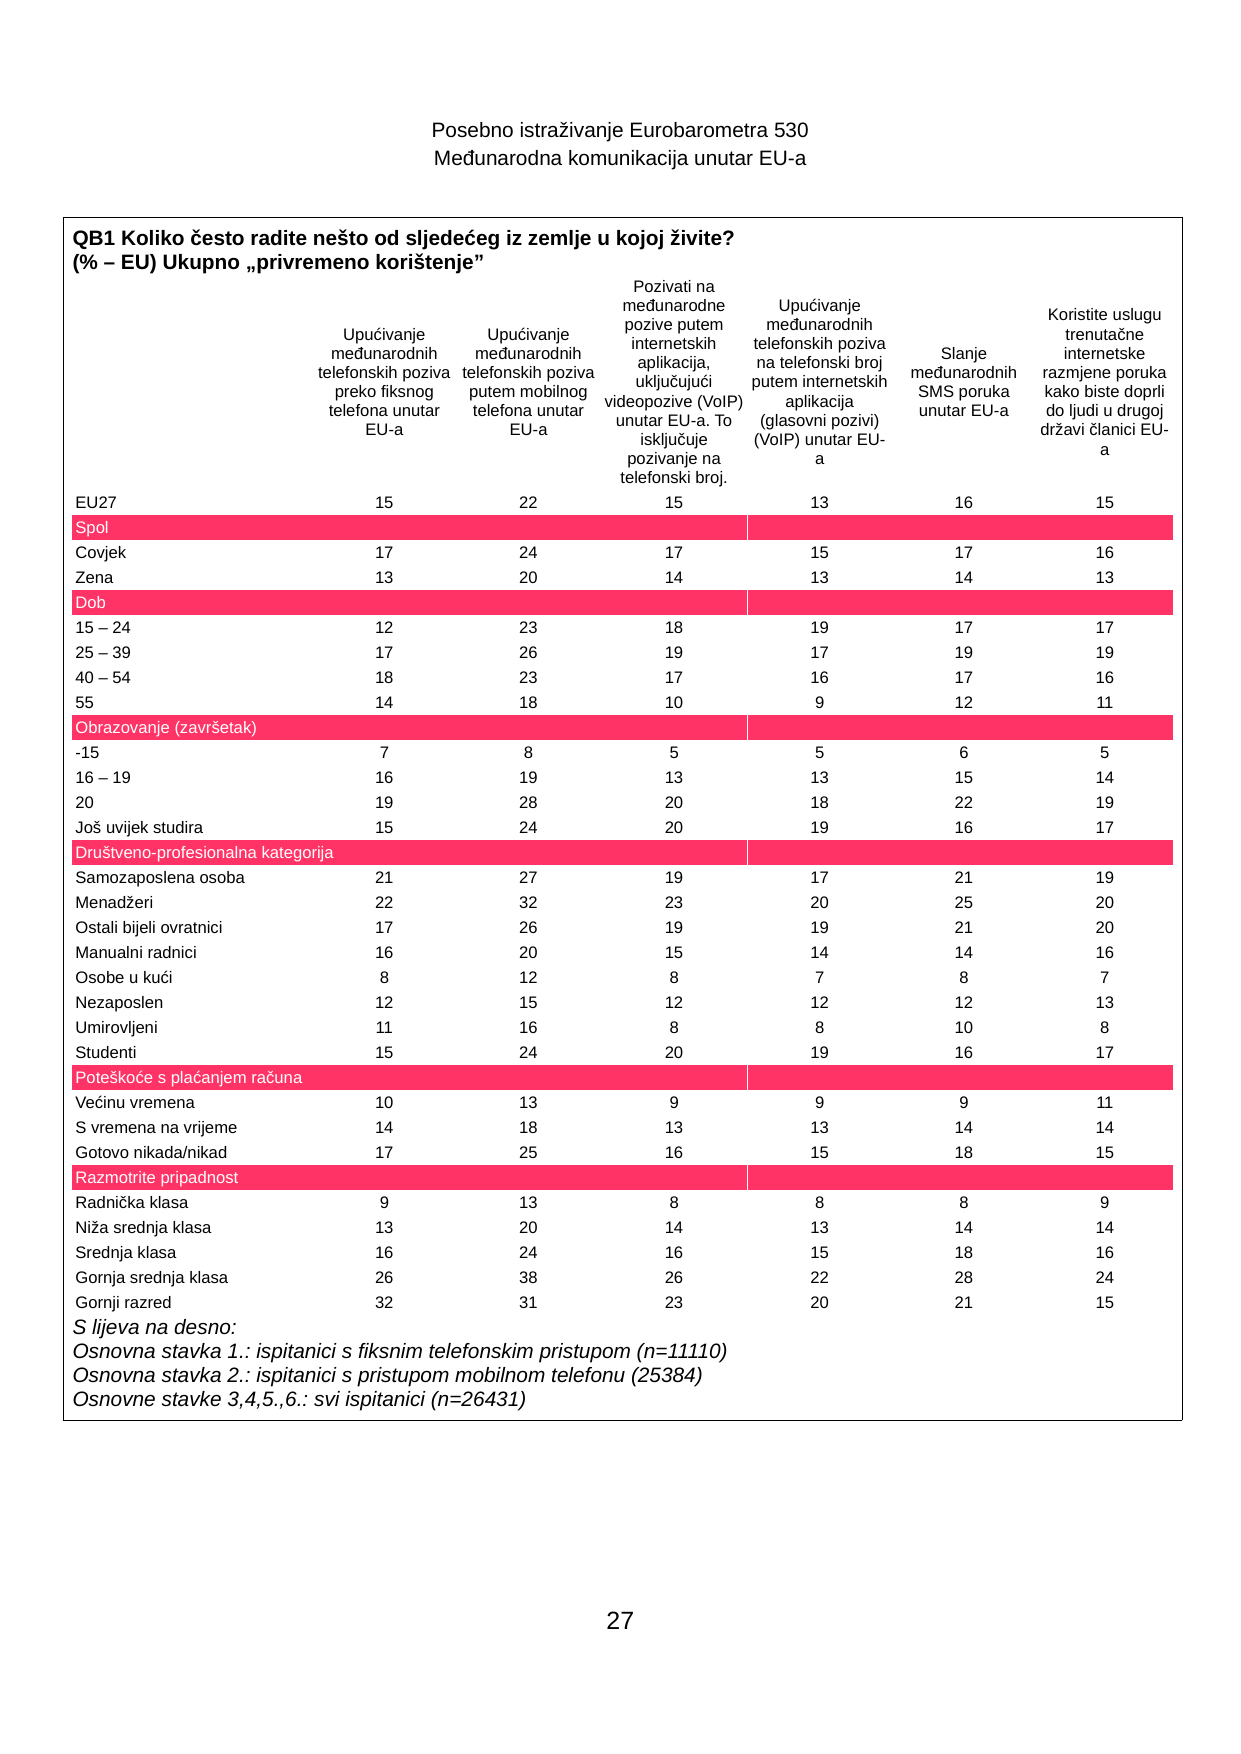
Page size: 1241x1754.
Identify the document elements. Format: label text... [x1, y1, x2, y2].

table_cell 24 [456, 1240, 600, 1265]
table_cell 38 [456, 1265, 600, 1290]
table_cell 13 [456, 1090, 600, 1115]
table_cell 17 [748, 640, 892, 665]
table_cell Gotovo nikada/nikad [72, 1140, 312, 1165]
table_cell 17 [1036, 815, 1173, 840]
table_cell 9 [892, 1090, 1036, 1115]
table_cell 15 [748, 1240, 892, 1265]
table_cell 22 [312, 890, 456, 915]
table_cell 20 [600, 790, 747, 815]
table_cell 8 [748, 1190, 892, 1215]
table_cell 15 [312, 490, 456, 515]
table_cell 20 [456, 1215, 600, 1240]
table_header Upućivanje međunarodnih telefonskih poziva putem mobilnog telefona unutar EU-a [456, 274, 600, 490]
table_cell 20 [600, 815, 747, 840]
table_cell 14 [312, 1115, 456, 1140]
text (% – EU) Ukupno „privremeno korištenje” [72, 249, 1173, 273]
table_cell 17 [1036, 615, 1173, 640]
table_cell 8 [600, 965, 747, 990]
table_cell 9 [1036, 1190, 1173, 1215]
table_header Slanje međunarodnih SMS poruka unutar EU-a [892, 274, 1036, 490]
table_cell S vremena na vrijeme [72, 1115, 312, 1140]
table_cell 7 [312, 740, 456, 765]
table_cell 28 [892, 1265, 1036, 1290]
table_cell 26 [456, 915, 600, 940]
table_cell 16 [892, 490, 1036, 515]
table_cell 15 [312, 1040, 456, 1065]
table_cell 8 [892, 1190, 1036, 1215]
table_cell 14 [892, 1215, 1036, 1240]
table_cell 23 [600, 1290, 747, 1315]
table_cell 31 [456, 1290, 600, 1315]
table_header Pozivati na međunarodne pozive putem internetskih aplikacija, uključujući videopozive (VoIP) unutar EU-a. To isključuje pozivanje na telefonski broj. [600, 274, 747, 490]
table_cell [748, 1065, 892, 1090]
table_cell 23 [600, 890, 747, 915]
table_cell 8 [600, 1015, 747, 1040]
table_cell [1036, 515, 1173, 540]
table_cell 18 [456, 1115, 600, 1140]
table_cell 17 [312, 540, 456, 565]
table_cell 15 [748, 540, 892, 565]
table_cell Manualni radnici [72, 940, 312, 965]
table_cell 24 [456, 540, 600, 565]
table_cell [892, 1065, 1036, 1090]
table_cell EU27 [72, 490, 312, 515]
table_cell 9 [312, 1190, 456, 1215]
table_cell 19 [600, 915, 747, 940]
table_cell [600, 1165, 747, 1190]
table_cell 13 [748, 765, 892, 790]
table_cell 55 [72, 690, 312, 715]
table_cell 15 [600, 490, 747, 515]
table_cell 15 [1036, 1290, 1173, 1315]
table_cell 40 – 54 [72, 665, 312, 690]
table_header [72, 274, 312, 490]
table_cell Gornja srednja klasa [72, 1265, 312, 1290]
table_cell 19 [312, 790, 456, 815]
table_cell Još uvijek studira [72, 815, 312, 840]
table_cell 12 [892, 690, 1036, 715]
table_cell 16 [1036, 1240, 1173, 1265]
table_cell 8 [748, 1015, 892, 1040]
table_cell 18 [748, 790, 892, 815]
table_cell 14 [892, 1115, 1036, 1140]
table_cell 20 [456, 940, 600, 965]
table_cell [1036, 840, 1173, 865]
table_cell 16 [312, 940, 456, 965]
table_cell 15 [456, 990, 600, 1015]
table_cell 16 [312, 1240, 456, 1265]
text QB1 Koliko često radite nešto od sljedećeg iz zemlje u kojoj živite? [72, 226, 1173, 249]
table_cell 5 [600, 740, 747, 765]
table_cell 15 [312, 815, 456, 840]
table_cell 19 [1036, 640, 1173, 665]
table_cell Poteškoće s plaćanjem računa [72, 1065, 600, 1090]
table_cell 20 [748, 890, 892, 915]
table_cell 24 [456, 1040, 600, 1065]
table_cell 24 [456, 815, 600, 840]
table_cell 12 [892, 990, 1036, 1015]
text S lijeva na desno: [72, 1315, 1173, 1339]
table_cell 15 – 24 [72, 615, 312, 640]
table_cell 19 [600, 865, 747, 890]
table_cell Spol [72, 515, 600, 540]
table_cell -15 [72, 740, 312, 765]
table_cell 14 [600, 565, 747, 590]
table_cell 16 [892, 1040, 1036, 1065]
table_cell 13 [456, 1190, 600, 1215]
table_cell 20 [748, 1290, 892, 1315]
table_cell 21 [312, 865, 456, 890]
table_cell 12 [312, 615, 456, 640]
table_cell 18 [312, 665, 456, 690]
table_cell 27 [456, 865, 600, 890]
table_cell 15 [1036, 490, 1173, 515]
table_cell 16 [312, 765, 456, 790]
table_cell 16 [600, 1240, 747, 1265]
table_cell 14 [600, 1215, 747, 1240]
table_cell Većinu vremena [72, 1090, 312, 1115]
table_header Upućivanje međunarodnih telefonskih poziva preko fiksnog telefona unutar EU-a [312, 274, 456, 490]
table_cell 17 [892, 540, 1036, 565]
table_cell 20 [456, 565, 600, 590]
table_cell 16 [600, 1140, 747, 1165]
table_cell 20 [1036, 915, 1173, 940]
table_cell 8 [892, 965, 1036, 990]
table_cell Razmotrite pripadnost [72, 1165, 600, 1190]
table_cell 19 [600, 640, 747, 665]
table_cell Ostali bijeli ovratnici [72, 915, 312, 940]
table_cell 22 [748, 1265, 892, 1290]
table_cell 19 [748, 1040, 892, 1065]
table_cell [1036, 590, 1173, 615]
table_cell 17 [600, 540, 747, 565]
table_cell 26 [312, 1265, 456, 1290]
table_cell 17 [892, 615, 1036, 640]
table_cell Radnička klasa [72, 1190, 312, 1215]
table_cell Samozaposlena osoba [72, 865, 312, 890]
table_cell 15 [892, 765, 1036, 790]
table_cell 16 [1036, 940, 1173, 965]
table_cell 10 [312, 1090, 456, 1115]
table_cell 10 [892, 1015, 1036, 1040]
table_cell 5 [748, 740, 892, 765]
table_cell 23 [456, 615, 600, 640]
table_cell 16 [748, 665, 892, 690]
table_cell 8 [456, 740, 600, 765]
table_cell 17 [312, 915, 456, 940]
table_cell 17 [600, 665, 747, 690]
table_cell [892, 515, 1036, 540]
table_cell Covjek [72, 540, 312, 565]
table_cell 14 [892, 565, 1036, 590]
table_cell 6 [892, 740, 1036, 765]
table_cell [1036, 1065, 1173, 1090]
table_cell [748, 1165, 892, 1190]
table_cell [600, 840, 747, 865]
table_cell 17 [748, 865, 892, 890]
table_cell Studenti [72, 1040, 312, 1065]
table_cell 19 [456, 765, 600, 790]
table_cell [748, 515, 892, 540]
table_cell 15 [600, 940, 747, 965]
table_cell 18 [600, 615, 747, 640]
table_header Koristite uslugu trenutačne internetske razmjene poruka kako biste doprli do ljudi u drugoj državi članici EU-a [1036, 274, 1173, 490]
table_cell 7 [748, 965, 892, 990]
table_cell Društveno-profesionalna kategorija [72, 840, 600, 865]
table_cell 5 [1036, 740, 1173, 765]
table_cell 21 [892, 1290, 1036, 1315]
table_cell [600, 515, 747, 540]
table_cell 9 [600, 1090, 747, 1115]
table_cell [1036, 1165, 1173, 1190]
table_cell [600, 1065, 747, 1090]
table_cell 11 [312, 1015, 456, 1040]
table_cell [748, 590, 892, 615]
table_cell 19 [748, 915, 892, 940]
table_cell 10 [600, 690, 747, 715]
table_cell 14 [1036, 765, 1173, 790]
table_cell 16 [1036, 665, 1173, 690]
table_cell 16 [456, 1015, 600, 1040]
table_cell 14 [1036, 1215, 1173, 1240]
table_cell [892, 840, 1036, 865]
table_cell Umirovljeni [72, 1015, 312, 1040]
table_cell 17 [312, 640, 456, 665]
table_cell 7 [1036, 965, 1173, 990]
table_cell [600, 715, 747, 740]
table_cell [748, 715, 892, 740]
table_cell 13 [312, 1215, 456, 1240]
table_cell 13 [312, 565, 456, 590]
table_cell 22 [456, 490, 600, 515]
table_cell Nezaposlen [72, 990, 312, 1015]
table_cell 19 [1036, 865, 1173, 890]
text Osnovna stavka 2.: ispitanici s pristupom mobilnom telefonu (25384) [72, 1363, 1173, 1387]
table_cell 17 [892, 665, 1036, 690]
table_cell 18 [892, 1140, 1036, 1165]
table_cell [892, 1165, 1036, 1190]
table_cell Niža srednja klasa [72, 1215, 312, 1240]
table_cell 11 [1036, 1090, 1173, 1115]
table_cell 13 [600, 1115, 747, 1140]
table_cell 24 [1036, 1265, 1173, 1290]
table_cell 19 [748, 815, 892, 840]
table_cell 19 [748, 615, 892, 640]
table_cell 13 [748, 1215, 892, 1240]
table_cell 13 [1036, 990, 1173, 1015]
table_cell 18 [892, 1240, 1036, 1265]
table_cell 22 [892, 790, 1036, 815]
table_cell 16 [892, 815, 1036, 840]
table_cell 26 [600, 1265, 747, 1290]
table_cell 12 [312, 990, 456, 1015]
table_cell [892, 590, 1036, 615]
table_cell 18 [456, 690, 600, 715]
table_cell 13 [748, 490, 892, 515]
table_cell [748, 840, 892, 865]
table_cell Menadžeri [72, 890, 312, 915]
table_cell 21 [892, 915, 1036, 940]
table_cell [1036, 715, 1173, 740]
table_cell 28 [456, 790, 600, 815]
table_cell Zena [72, 565, 312, 590]
table_cell 13 [748, 565, 892, 590]
table_cell 12 [600, 990, 747, 1015]
table_cell Gornji razred [72, 1290, 312, 1315]
text Osnovna stavka 1.: ispitanici s fiksnim telefonskim pristupom (n=11110) [72, 1339, 1173, 1363]
text Osnovne stavke 3,4,5.,6.: svi ispitanici (n=26431) [72, 1387, 1173, 1411]
table_cell 11 [1036, 690, 1173, 715]
table_cell 16 [1036, 540, 1173, 565]
table_cell 8 [1036, 1015, 1173, 1040]
table_cell 23 [456, 665, 600, 690]
table_cell [892, 715, 1036, 740]
table_cell 20 [1036, 890, 1173, 915]
table_cell 20 [600, 1040, 747, 1065]
table_cell 15 [1036, 1140, 1173, 1165]
table_cell 14 [1036, 1115, 1173, 1140]
table_cell 8 [600, 1190, 747, 1215]
table_cell 14 [748, 940, 892, 965]
table_cell 15 [748, 1140, 892, 1165]
table_cell 26 [456, 640, 600, 665]
table_cell 13 [600, 765, 747, 790]
table_cell 12 [748, 990, 892, 1015]
table_cell 13 [748, 1115, 892, 1140]
table_cell 19 [892, 640, 1036, 665]
table_cell 21 [892, 865, 1036, 890]
table_cell 16 – 19 [72, 765, 312, 790]
table_cell 20 [72, 790, 312, 815]
table_cell 17 [312, 1140, 456, 1165]
table_header Upućivanje međunarodnih telefonskih poziva na telefonski broj putem internetskih aplikacija (glasovni pozivi) (VoIP) unutar EU-a [748, 274, 892, 490]
table_cell 9 [748, 690, 892, 715]
table_cell [600, 590, 747, 615]
table_cell 13 [1036, 565, 1173, 590]
table_cell 32 [456, 890, 600, 915]
table_cell 32 [312, 1290, 456, 1315]
table_cell Osobe u kući [72, 965, 312, 990]
table_cell 12 [456, 965, 600, 990]
table_cell Dob [72, 590, 600, 615]
table_cell 17 [1036, 1040, 1173, 1065]
table_cell Srednja klasa [72, 1240, 312, 1265]
table_cell 9 [748, 1090, 892, 1115]
table_cell 25 – 39 [72, 640, 312, 665]
table_cell 25 [456, 1140, 600, 1165]
table_cell 25 [892, 890, 1036, 915]
table_cell Obrazovanje (završetak) [72, 715, 600, 740]
table_cell 14 [312, 690, 456, 715]
table_cell 14 [892, 940, 1036, 965]
table_cell 8 [312, 965, 456, 990]
table_cell 19 [1036, 790, 1173, 815]
